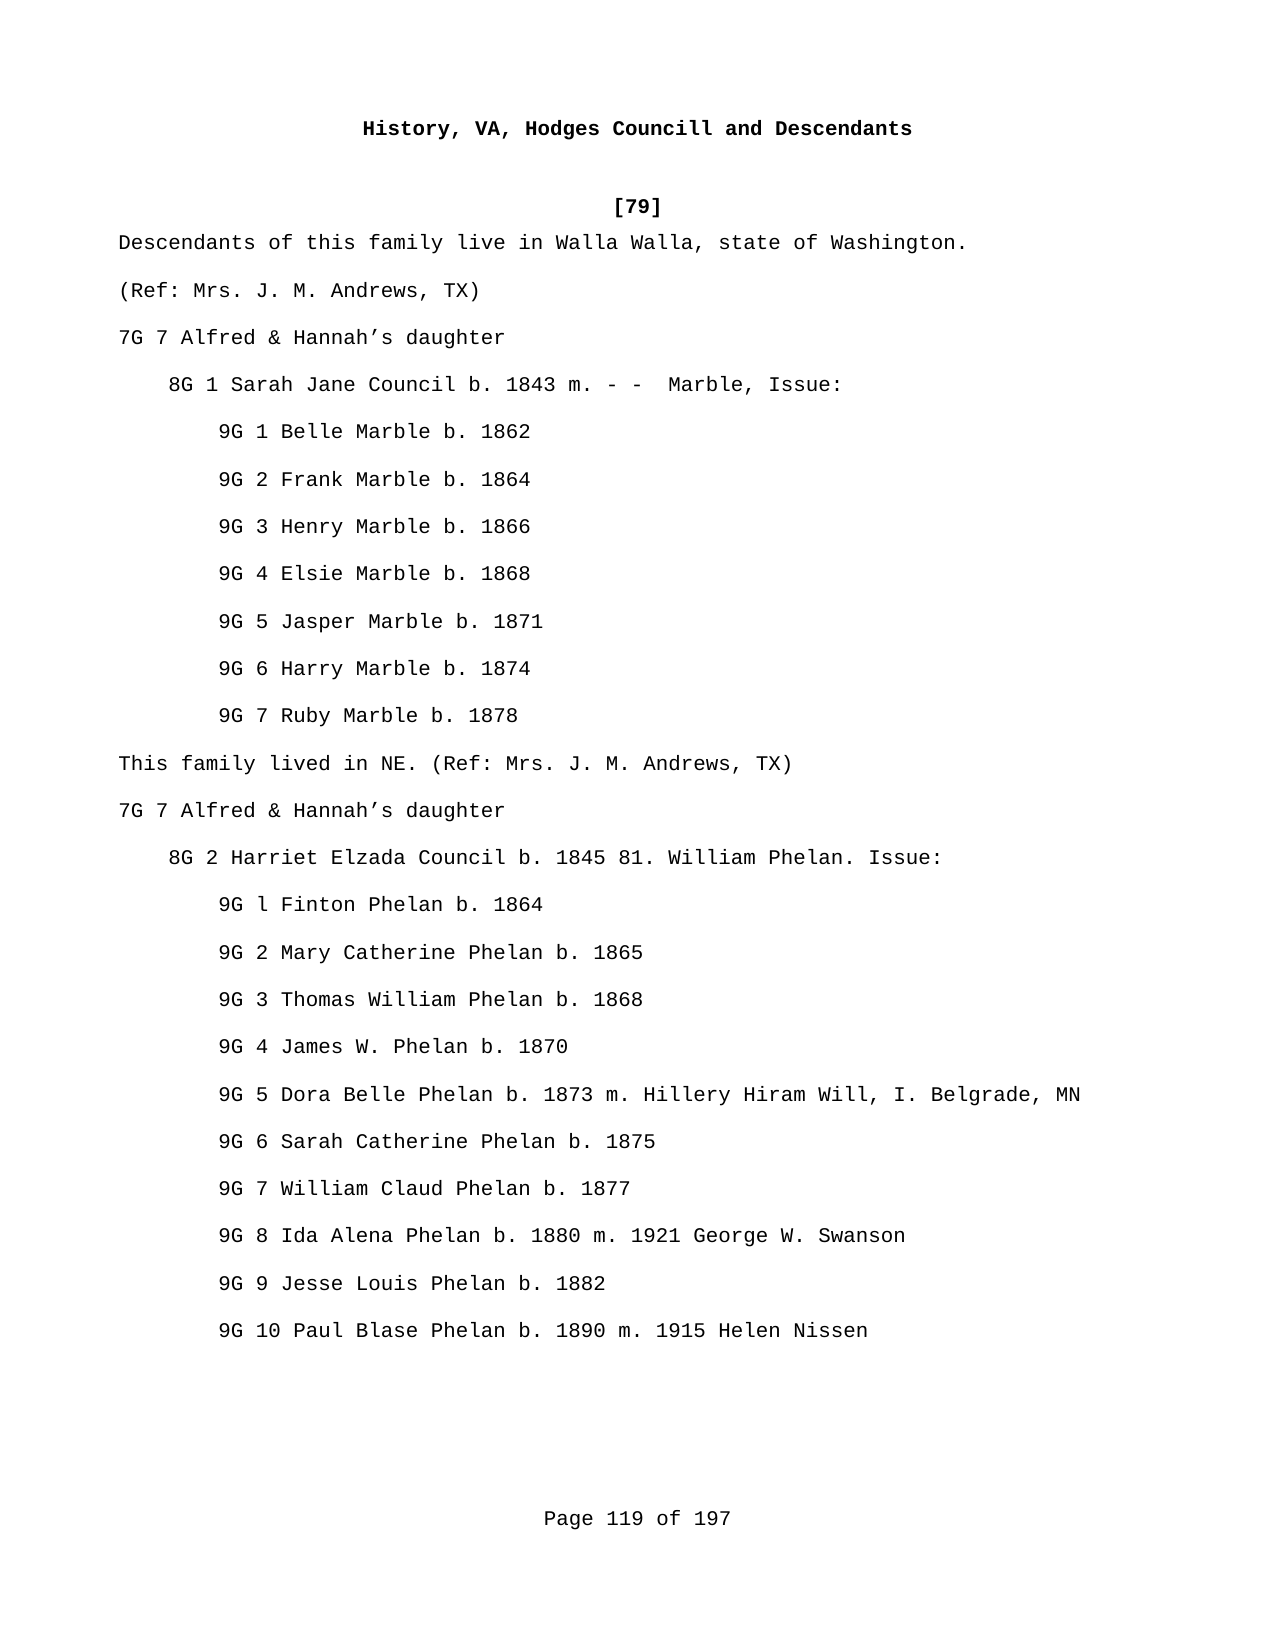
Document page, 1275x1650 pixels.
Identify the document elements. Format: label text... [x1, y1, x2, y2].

text 9G 2 Mary Catherine Phelan b. 1865 [118, 942, 1157, 965]
text 9G 4 James W. Phelan b. 1870 [118, 1036, 1157, 1060]
text This family lived in NE. (Ref: Mrs. J. M. Andrews, TX) [118, 753, 1157, 776]
text 9G 8 Ida Alena Phelan b. 1880 m. 1921 George W. Swanson [118, 1226, 1157, 1249]
text 9G 1 Belle Marble b. 1862 [118, 422, 1157, 445]
text Descendants of this family live in Walla Walla, state of Washington. [118, 232, 1157, 256]
text 9G 4 Elsie Marble b. 1868 [118, 563, 1157, 587]
text 9G l Finton Phelan b. 1864 [118, 894, 1157, 918]
subtitle [79] [118, 196, 1157, 220]
text 8G 2 Harriet Elzada Council b. 1845 81. William Phelan. Issue: [118, 847, 1157, 871]
text 8G 1 Sarah Jane Council b. 1843 m. - - Marble, Issue: [118, 374, 1157, 398]
text (Ref: Mrs. J. M. Andrews, TX) [118, 280, 1157, 303]
text 9G 10 Paul Blase Phelan b. 1890 m. 1915 Helen Nissen [118, 1320, 1157, 1344]
text 9G 6 Sarah Catherine Phelan b. 1875 [118, 1131, 1157, 1154]
text 7G 7 Alfred & Hannah’s daughter [118, 327, 1157, 351]
text 9G 2 Frank Marble b. 1864 [118, 469, 1157, 492]
text 9G 7 Ruby Marble b. 1878 [118, 705, 1157, 729]
text 9G 3 Henry Marble b. 1866 [118, 516, 1157, 540]
text 7G 7 Alfred & Hannah’s daughter [118, 800, 1157, 823]
text 9G 5 Jasper Marble b. 1871 [118, 611, 1157, 634]
text 9G 7 William Claud Phelan b. 1877 [118, 1178, 1157, 1202]
text 9G 5 Dora Belle Phelan b. 1873 m. Hillery Hiram Will, I. Belgrade, MN [118, 1084, 1157, 1107]
text 9G 3 Thomas William Phelan b. 1868 [118, 989, 1157, 1013]
text 9G 6 Harry Marble b. 1874 [118, 658, 1157, 682]
text 9G 9 Jesse Louis Phelan b. 1882 [118, 1273, 1157, 1296]
